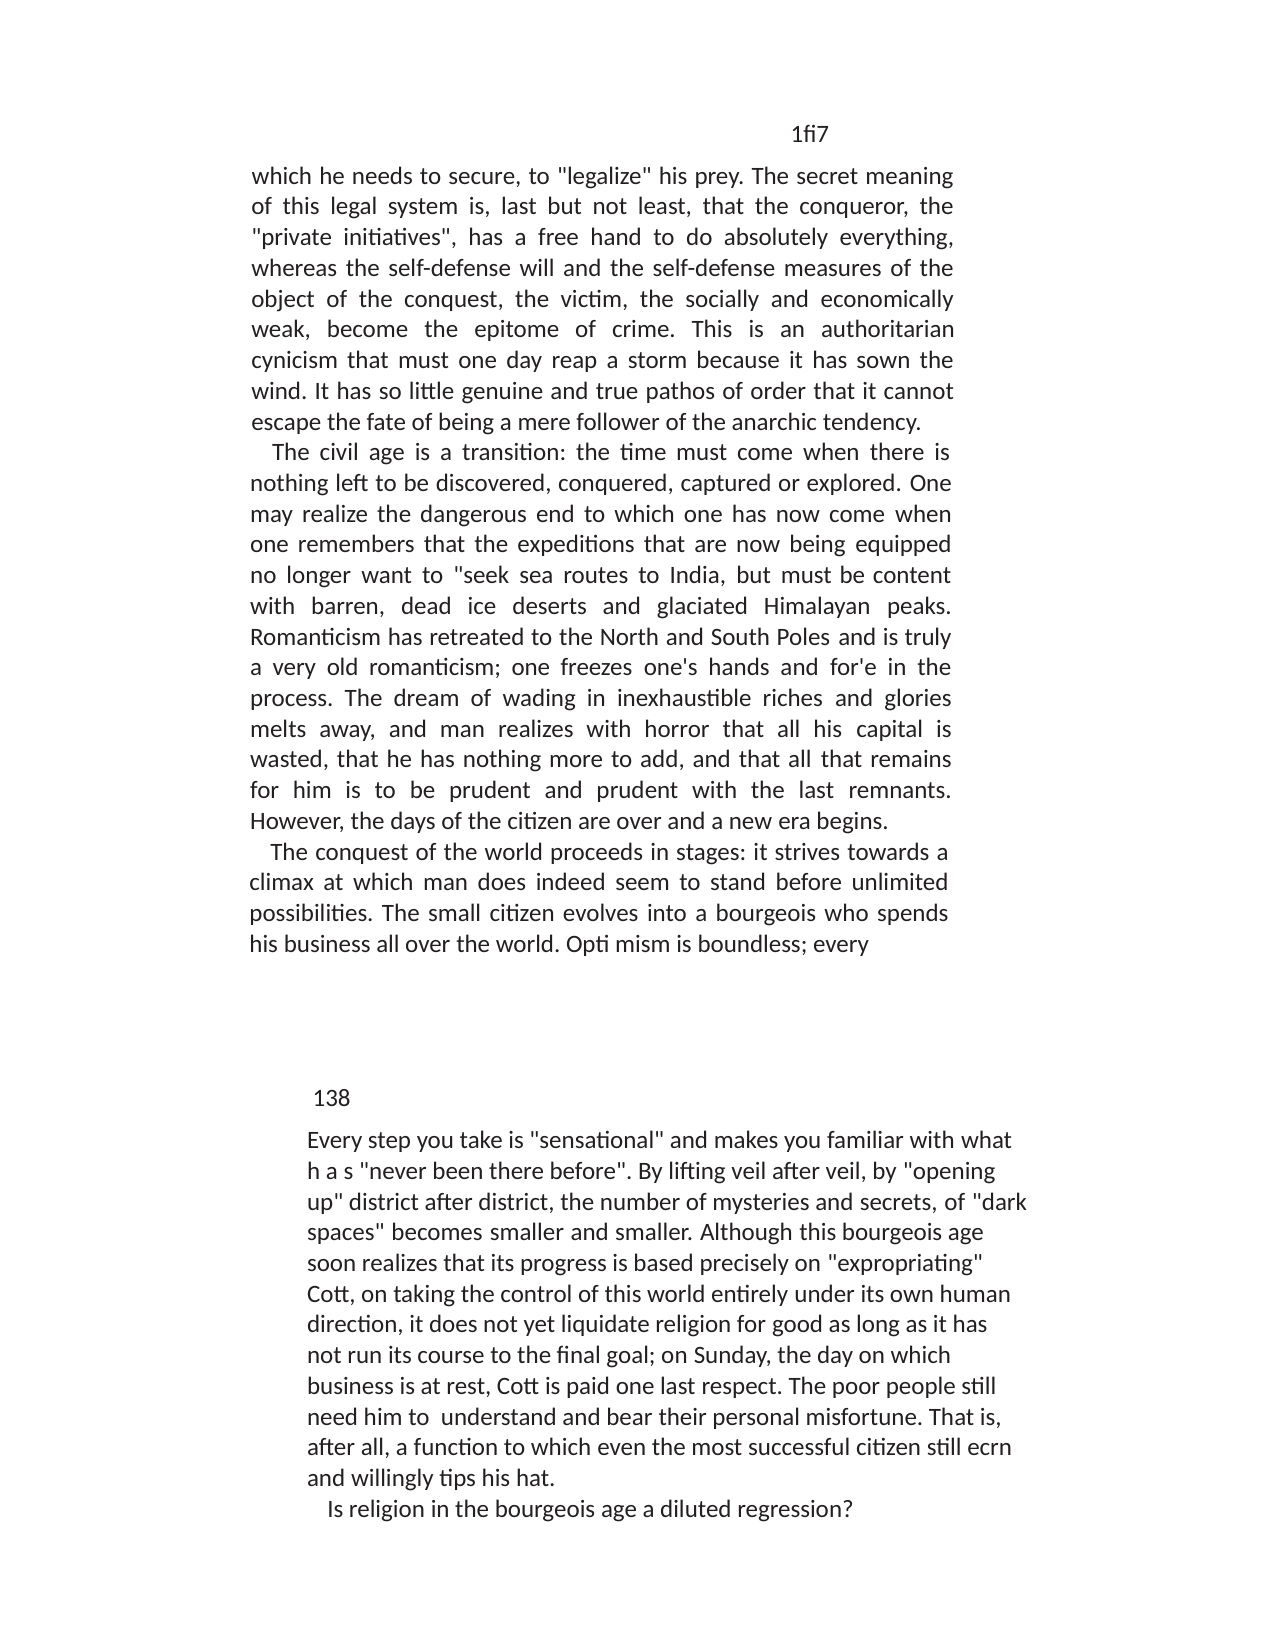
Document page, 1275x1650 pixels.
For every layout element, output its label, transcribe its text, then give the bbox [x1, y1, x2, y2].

text The conquest of the world proceeds in stages: it strives towards a climax at which man does indeed seem to stand before unlimited possibilities. The small citizen evolves into a bourgeois who spends his business all over the world. Opti mism is boundless; every [249, 836, 949, 958]
text 138 [312, 1082, 1157, 1112]
text The civil age is a transition: the time must come when there is nothing left to be discovered, conquered, captured or explored. One may realize the dangerous end to which one has now come when one remembers that the expeditions that are now being equipped no longer want to "seek sea routes to India, but must be content with barren, dead ice deserts and glaciated Himalayan peaks. Romanticism has retreated to the North and South Poles and is truly a very old romanticism; one freezes one's hands and for'e in the process. The dream of wading in inexhaustible riches and glories melts away, and man realizes with horror that all his capital is wasted, that he has nothing more to add, and that all that remains for him is to be prudent and prudent with the last remnants. However, the days of the citizen are over and a new era begins. [250, 436, 952, 836]
text Every step you take is "sensational" and makes you familiar with what h a s "never been there before". By lifting veil after veil, by "opening up" district after district, the number of mysteries and secrets, of "dark spaces" becomes smaller and smaller. Although this bourgeois age soon realizes that its progress is based precisely on "expropriating" Cott, on taking the control of this world entirely under its own human direction, it does not yet liquidate religion for good as long as it has not run its course to the final goal; on Sunday, the day on which business is at rest, Cott is paid one last respect. The poor people still need him to understand and bear their personal misfortune. That is, after all, a function to which even the most successful citizen still ecrn and willingly tips his hat. [307, 1124, 1028, 1493]
text which he needs to secure, to "legalize" his prey. The secret meaning of this legal system is, last but not least, that the conqueror, the "private initiatives", has a free hand to do absolutely everything, whereas the self-defense will and the self-defense measures of the object of the conquest, the victim, the socially and economically weak, become the epitome of crime. This is an authoritarian cynicism that must one day reap a storm because it has sown the wind. It has so little genuine and true pathos of order that it cannot escape the fate of being a mere follower of the anarchic tendency. [251, 159, 955, 436]
text 1fi7 [251, 118, 1157, 149]
text Is religion in the bourgeois age a diluted regression? [327, 1493, 1157, 1523]
